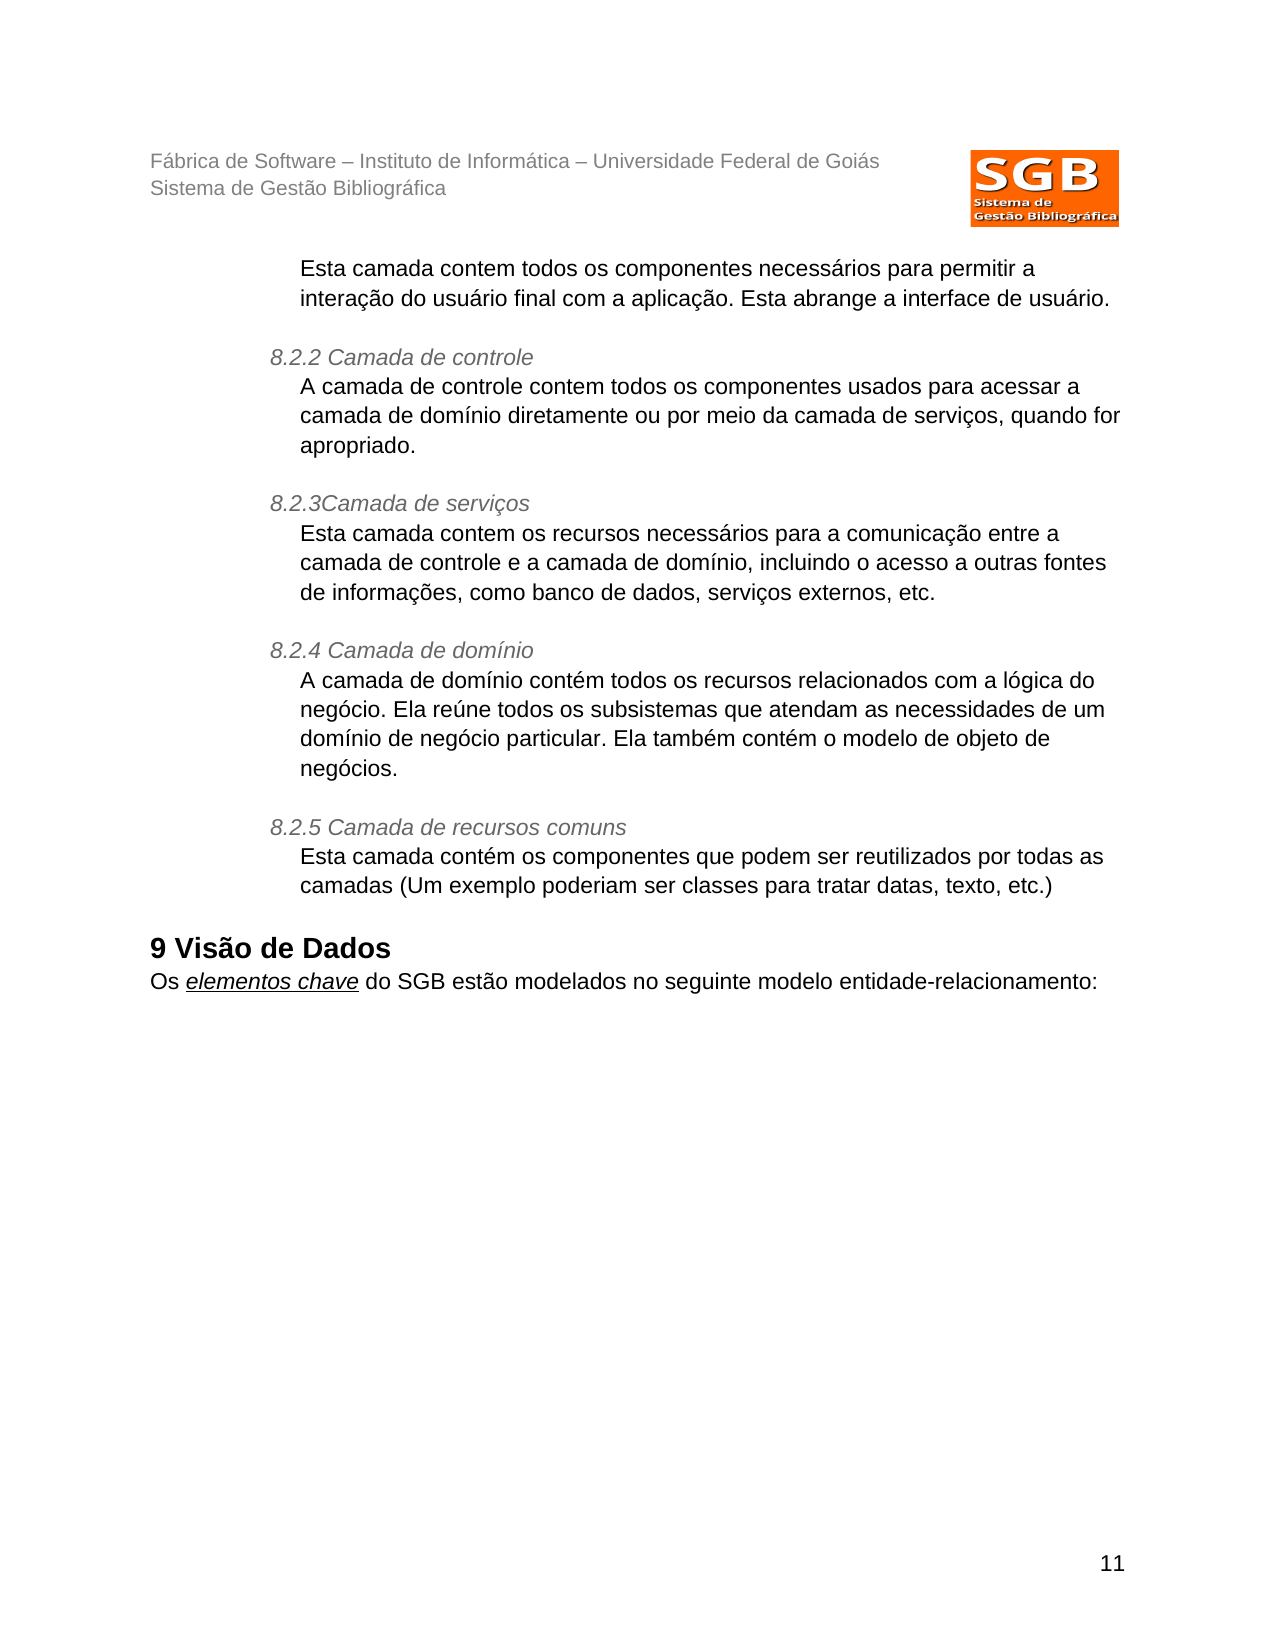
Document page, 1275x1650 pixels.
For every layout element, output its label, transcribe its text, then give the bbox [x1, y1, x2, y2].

text Esta camada contem os recursos necessários para a comunicação entre a camada de controle e a camada de domínio, incluindo o acesso a outras fontes de informações, como banco de dados, serviços externos, etc. [300, 520, 1125, 605]
text A camada de domínio contém todos os recursos relacionados com a lógica do negócio. Ela reúne todos os subsistemas que atendam as necessidades de um domínio de negócio particular. Ela também contém o modelo de objeto de negócios. [300, 667, 1125, 781]
text Esta camada contém os componentes que podem ser reutilizados por todas as camadas (Um exemplo poderiam ser classes para tratar datas, texto, etc.) [300, 843, 1125, 898]
text Esta camada contem todos os componentes necessários para permitir a interação do usuário final com a aplicação. Esta abrange a interface de usuário. [300, 256, 1125, 311]
subtitle 8.2.2 Camada de controle [270, 344, 1125, 370]
picture [970, 150, 1119, 227]
subtitle 8.2.4 Camada de domínio [270, 638, 1125, 663]
subtitle 8.2.5 Camada de recursos comuns [270, 814, 1125, 840]
subtitle 9 Visão de Dados [150, 932, 1125, 964]
text Os elementos chave do SGB estão modelados no seguinte modelo entidade-relacionamento: [150, 969, 1125, 995]
text A camada de controle contem todos os componentes usados para acessar a camada de domínio diretamente ou por meio da camada de serviços, quando for apropriado. [300, 373, 1125, 458]
subtitle 8.2.3Camada de serviços [270, 491, 1125, 517]
